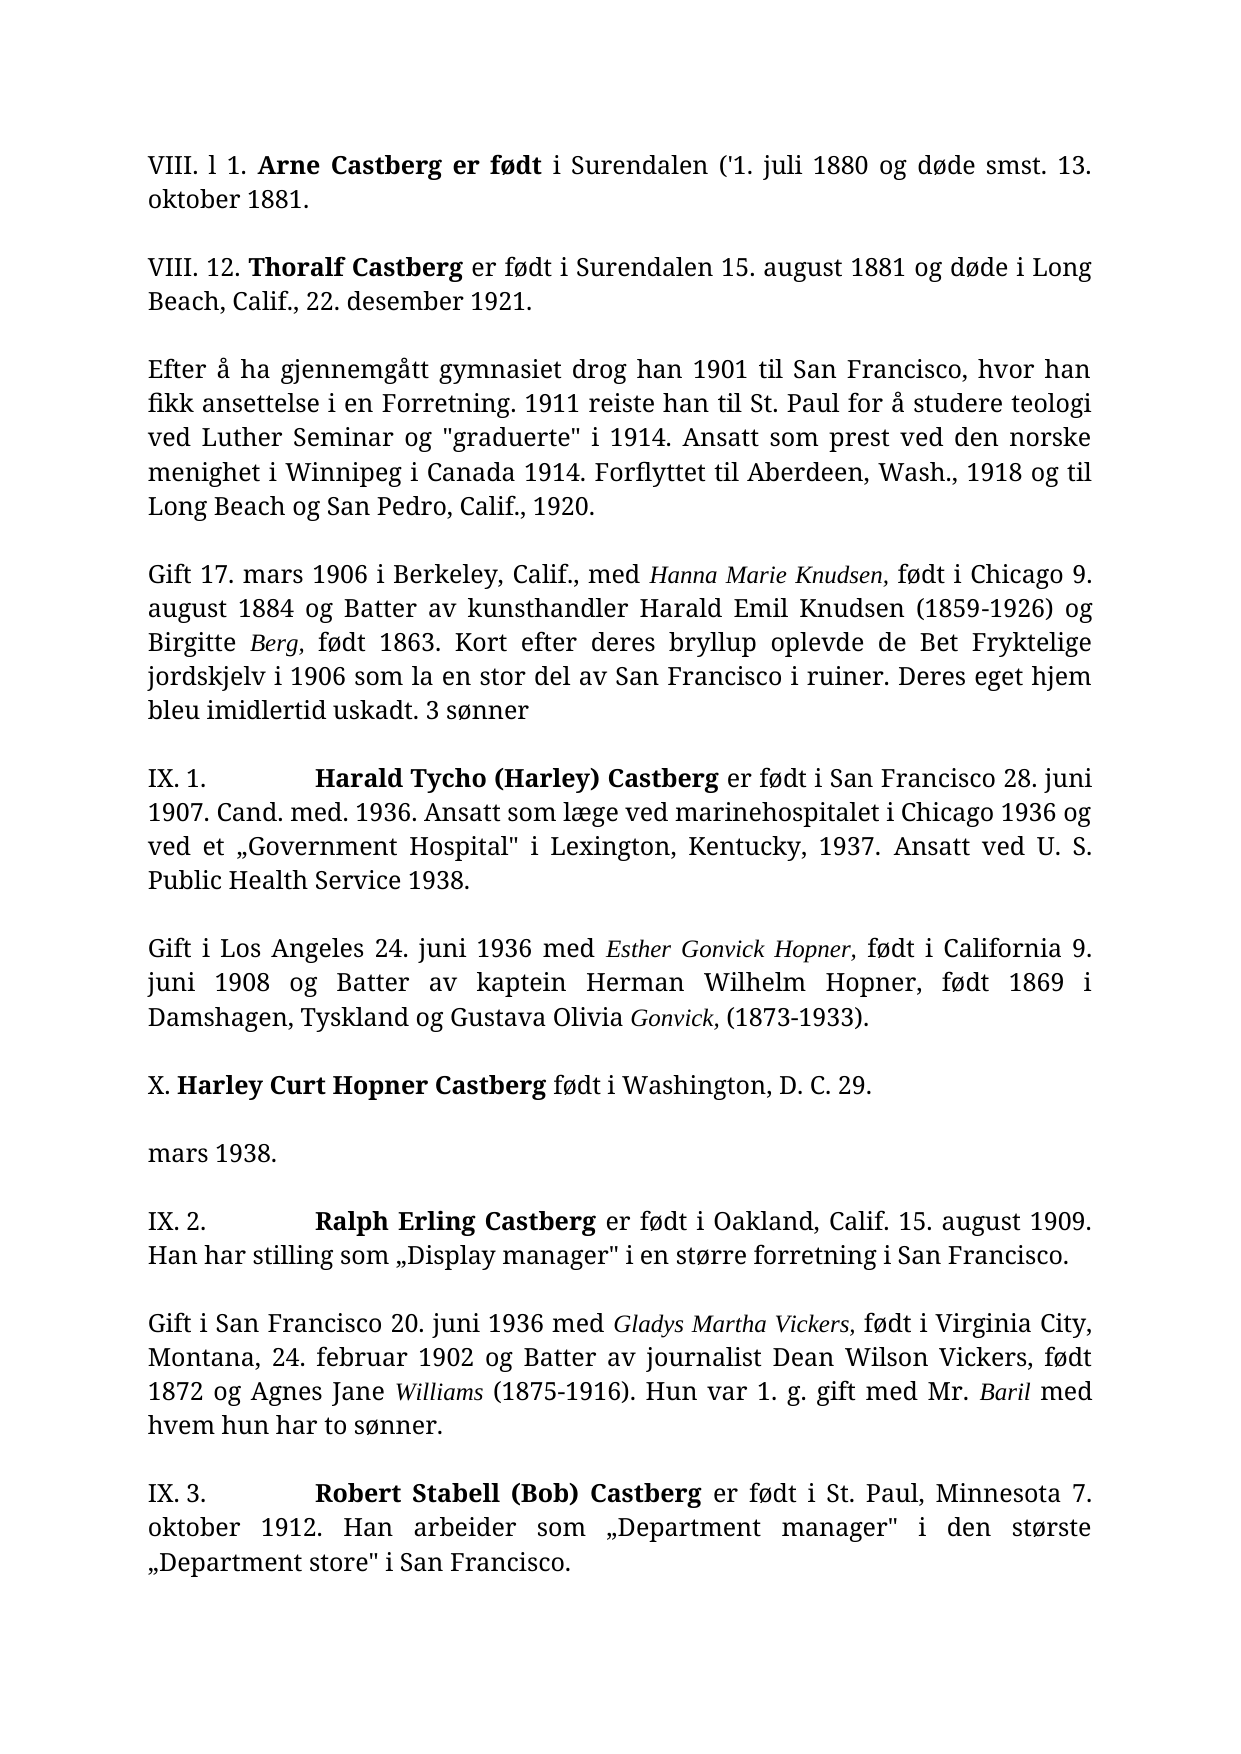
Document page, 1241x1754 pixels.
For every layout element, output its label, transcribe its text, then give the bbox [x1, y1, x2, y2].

text Gift 17. mars 1906 i Berkeley, Calif., med Hanna Marie Knudsen, født i Chicago 9. august 1884 og Batter av kunsthandler Harald Emil Knudsen (1859‑1926) og Birgitte Berg, født 1863. Kort efter deres bryllup oplevde de Bet Fryktelige jordskjelv i 1906 som la en stor del av San Francisco i ruiner. Deres eget hjem bleu imidlertid uskadt. 3 sønner [148, 556, 1093, 727]
text VIII. l 1. Arne Castberg er født i Surendalen ('1. juli 1880 og døde smst. 13. oktober 1881. [148, 148, 1093, 216]
text X. Harley Curt Hopner Castberg født i Washington, D. C. 29. [148, 1067, 1093, 1101]
text VIII. 12. Thoralf Castberg er født i Surendalen 15. august 1881 og døde i Long Beach, Calif., 22. desember 1921. [148, 250, 1093, 318]
text mars 1938. [148, 1135, 1093, 1169]
text Efter å ha gjennemgått gymnasiet drog han 1901 til San Francisco, hvor han fikk ansettelse i en Forretning. 1911 reiste han til St. Paul for å studere teologi ved Luther Seminar og "graduerte" i 1914. Ansatt som prest ved den norske menighet i Winnipeg i Canada 1914. Forflyttet til Aberdeen, Wash., 1918 og til Long Beach og San Pedro, Calif., 1920. [148, 352, 1093, 522]
text Gift i San Francisco 20. juni 1936 med Gladys Martha Vickers, født i Virginia City, Montana, 24. februar 1902 og Batter av journalist Dean Wilson Vickers, født 1872 og Agnes Jane Williams (1875‑1916). Hun var 1. g. gift med Mr. Baril med hvem hun har to sønner. [148, 1306, 1093, 1442]
text IX. 2. Ralph Erling Castberg er født i Oakland, Calif. 15. august 1909. Han har stilling som „Display manager" i en større forretning i San Francisco. [148, 1203, 1093, 1272]
text IX. 1. Harald Tycho (Harley) Castberg er født i San Francisco 28. juni 1907. Cand. med. 1936. Ansatt som læge ved marinehospitalet i Chicago 1936 og ved et „Government Hospital" i Lexington, Kentucky, 1937. Ansatt ved U. S. Public Health Service 1938. [148, 761, 1093, 897]
text Gift i Los Angeles 24. juni 1936 med Esther Gonvick Hopner, født i California 9. juni 1908 og Batter av kaptein Herman Wilhelm Hopner, født 1869 i Damshagen, Tyskland og Gustava Olivia Gonvick, (1873‑1933). [148, 931, 1093, 1033]
text IX. 3. Robert Stabell (Bob) Castberg er født i St. Paul, Minnesota 7. oktober 1912. Han arbeider som „Department manager" i den største „Department store" i San Francisco. [148, 1476, 1093, 1578]
